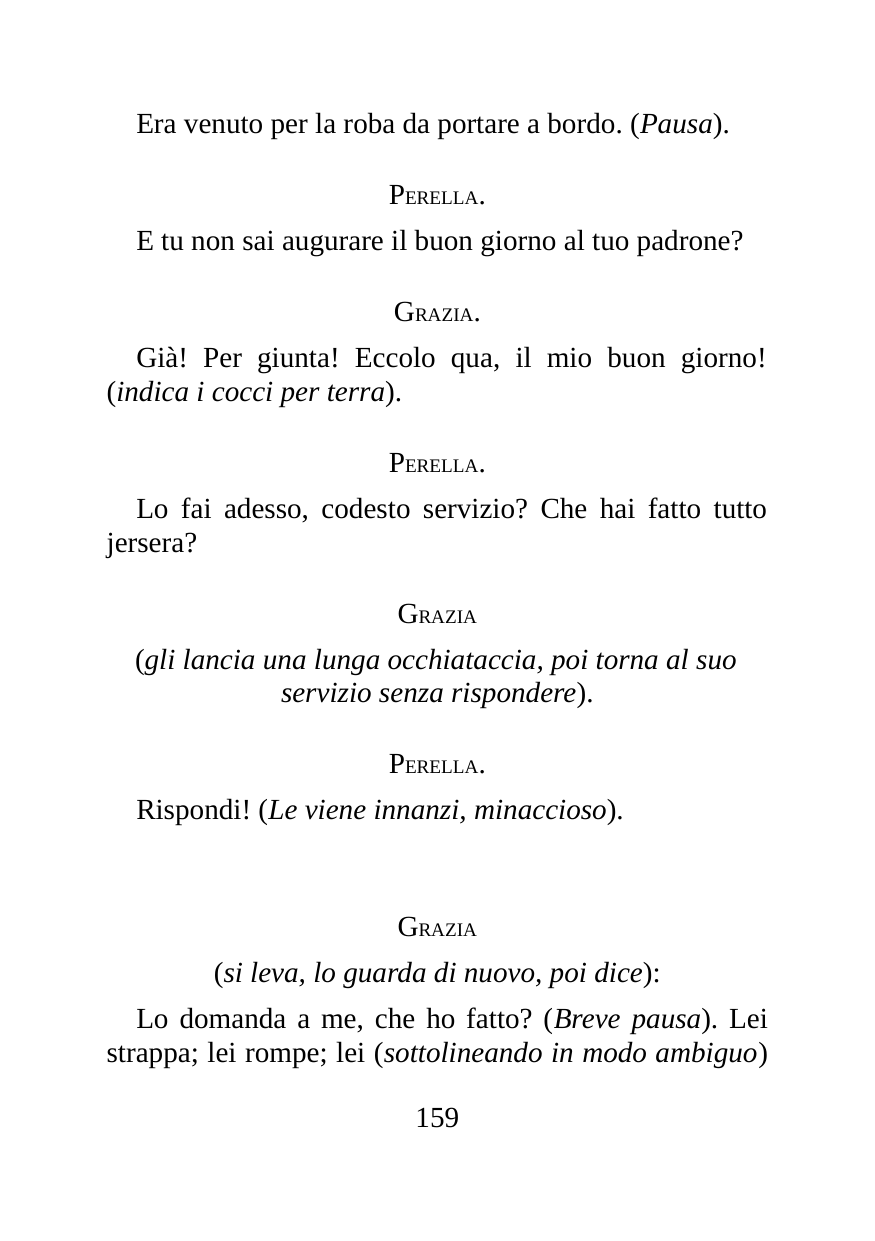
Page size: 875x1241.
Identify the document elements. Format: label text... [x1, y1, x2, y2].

text Era venuto per la roba da portare a bordo. (Pausa). [106, 106, 768, 140]
text Lo fai adesso, codesto servizio? Che hai fatto tutto jersera? [106, 491, 768, 558]
text Rispondi! (Le viene innanzi, minaccioso). [106, 792, 768, 826]
text (gli lancia una lunga occhiataccia, poi torna al suo servizio senza rispondere). [106, 642, 768, 709]
text Grazia. [106, 294, 768, 328]
text Grazia [106, 596, 768, 629]
text Perella. [106, 746, 768, 780]
text E tu non sai augurare il buon giorno al tuo padrone? [106, 223, 768, 257]
text Già! Per giunta! Eccolo qua, il mio buon giorno! (indica i cocci per terra). [106, 341, 768, 408]
text Perella. [106, 445, 768, 479]
text Lo domanda a me, che ho fatto? (Breve pausa). Lei strappa; lei rompe; lei (sottolineando in modo ambiguo) [106, 1002, 768, 1069]
text Grazia [106, 909, 768, 943]
text (si leva, lo guarda di nuovo, poi dice): [106, 956, 768, 989]
text Perella. [106, 177, 768, 211]
